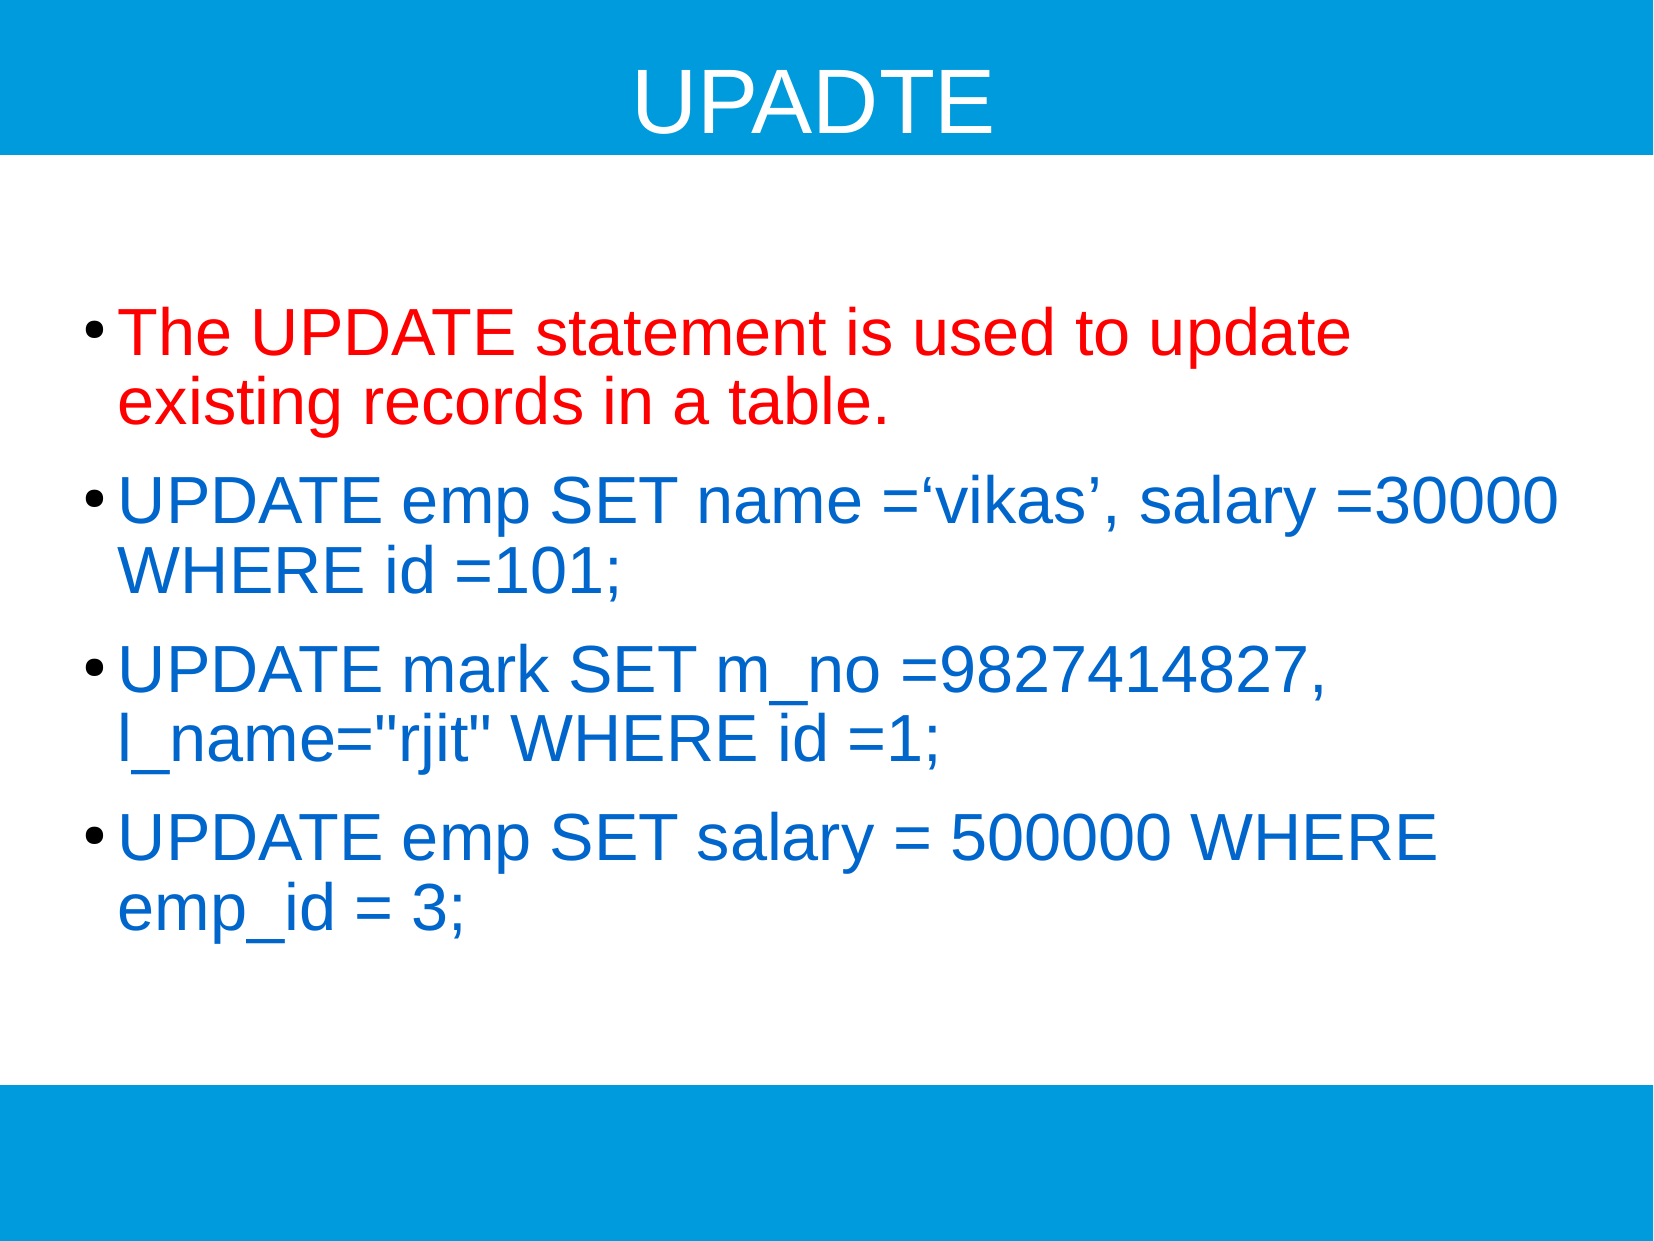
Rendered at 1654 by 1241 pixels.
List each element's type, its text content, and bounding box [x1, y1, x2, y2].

title UPADTE [82, 49, 1571, 155]
list The UPDATE statement is used to update existing records in a table. UPDATE emp SET name =‘vikas’, salary =30000 WHERE id =101; UPDATE mark SET m_no =9827414827, l_name="rjit" WHERE id =1; UPDATE emp SET salary = 500000 WHERE emp_id = 3; [82, 295, 1571, 1015]
